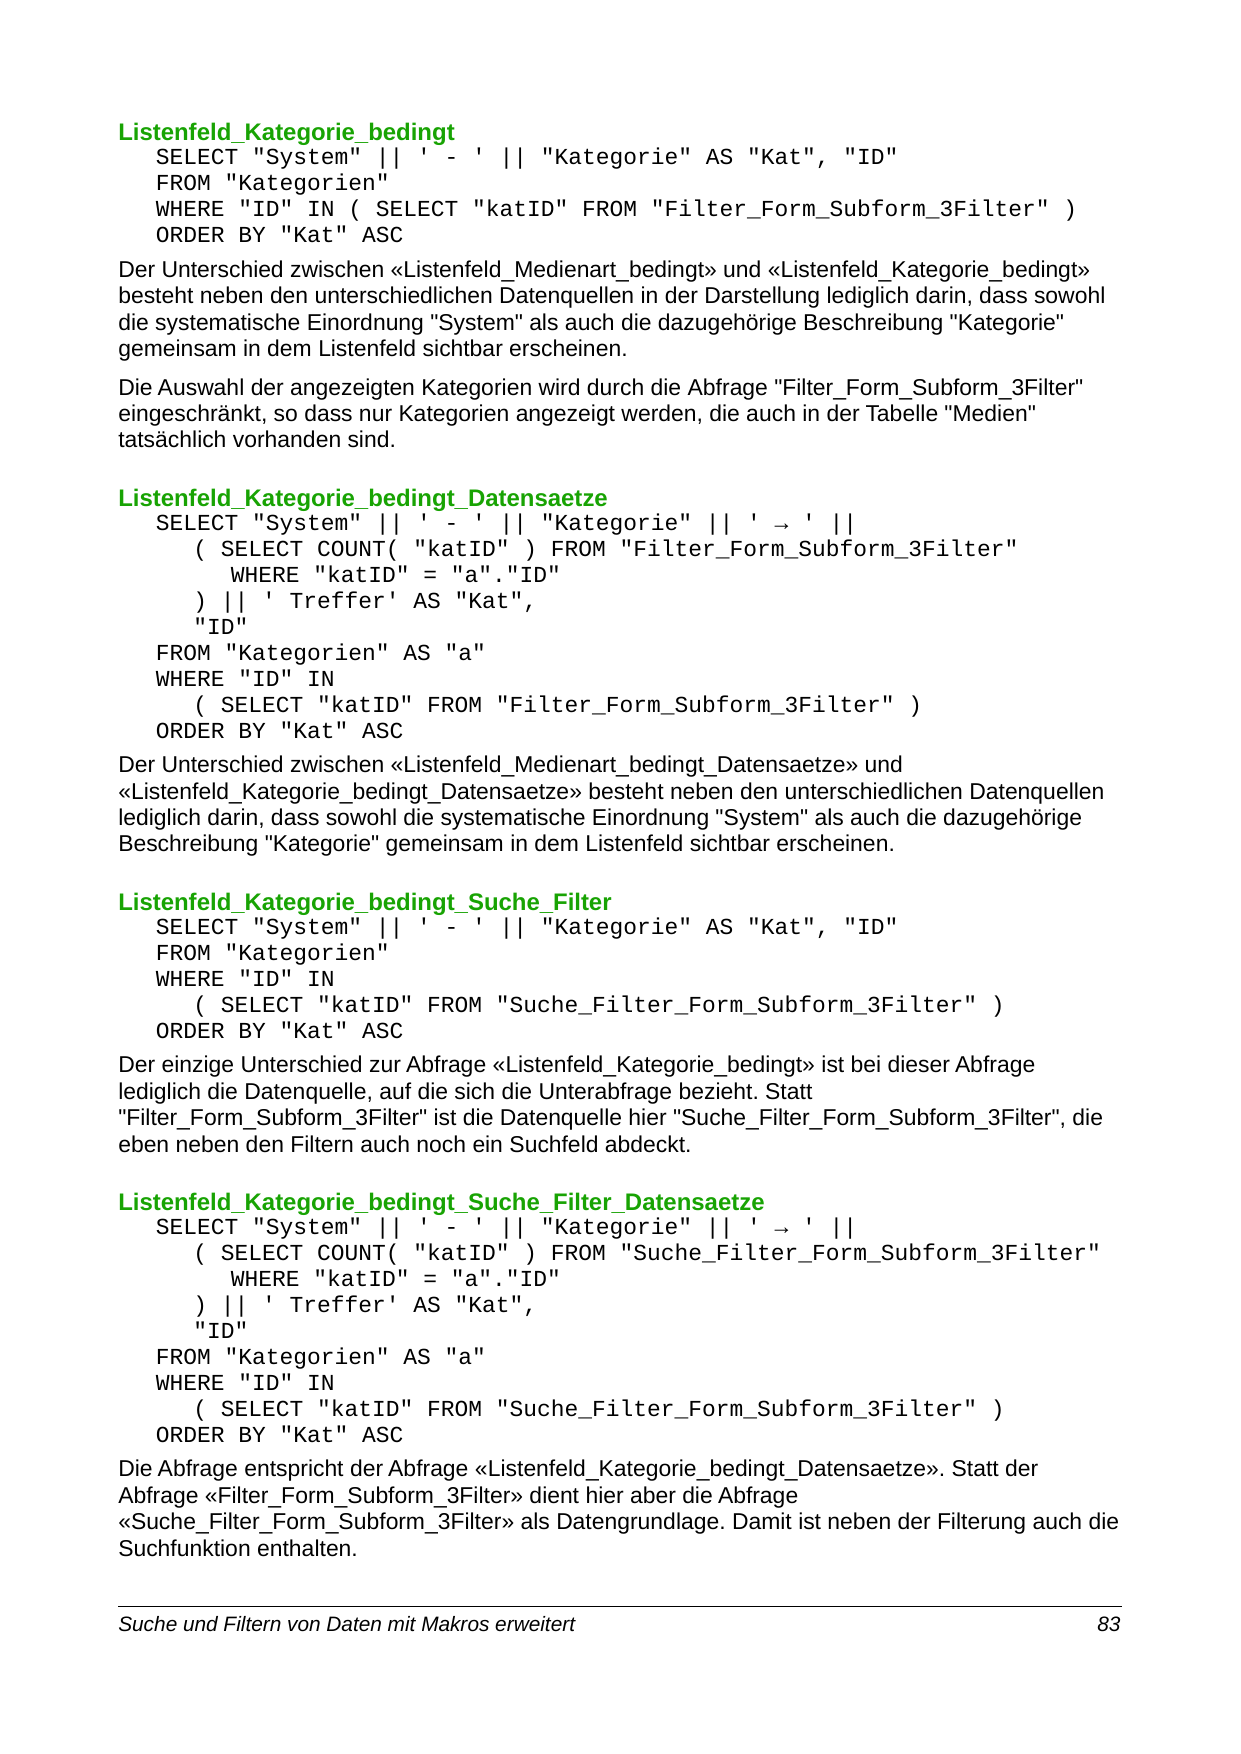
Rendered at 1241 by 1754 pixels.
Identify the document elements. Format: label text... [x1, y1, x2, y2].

text Der Unterschied zwischen «Listenfeld_Medienart_bedingt_Datensaetze» und «Listenfeld_Kategorie_bedingt_Datensaetze» besteht neben den unterschiedlichen Datenquellen lediglich darin, dass sowohl die systematische Einordnung "System" als auch die dazugehörige Beschreibung "Kategorie" gemeinsam in dem Listenfeld sichtbar erscheinen. [118, 751, 1122, 857]
text SELECT "System" || ' - ' || "Kategorie" || ' → ' || ( SELECT COUNT( "katID" ) FROM "Filter_Form_Subform_3Filter" WHERE "katID" = "a"."ID" ) || ' Treffer' AS "Kat", "ID" FROM "Kategorien" AS "a" WHERE "ID" IN ( SELECT "katID" FROM "Filter_Form_Subform_3Filter" ) ORDER BY "Kat" ASC [156, 512, 1122, 745]
subtitle Listenfeld_Kategorie_bedingt [118, 118, 1122, 146]
text SELECT "System" || ' - ' || "Kategorie" AS "Kat", "ID" FROM "Kategorien" WHERE "ID" IN ( SELECT "katID" FROM "Suche_Filter_Form_Subform_3Filter" ) ORDER BY "Kat" ASC [156, 916, 1122, 1045]
text SELECT "System" || ' - ' || "Kategorie" || ' → ' || ( SELECT COUNT( "katID" ) FROM "Suche_Filter_Form_Subform_3Filter" WHERE "katID" = "a"."ID" ) || ' Treffer' AS "Kat", "ID" FROM "Kategorien" AS "a" WHERE "ID" IN ( SELECT "katID" FROM "Suche_Filter_Form_Subform_3Filter" ) ORDER BY "Kat" ASC [156, 1216, 1122, 1449]
subtitle Listenfeld_Kategorie_bedingt_Suche_Filter_Datensaetze [118, 1188, 1122, 1216]
text Der Unterschied zwischen «Listenfeld_Medienart_bedingt» und «Listenfeld_Kategorie_bedingt» besteht neben den unterschiedlichen Datenquellen in der Darstellung lediglich darin, dass sowohl die systematische Einordnung "System" als auch die dazugehörige Beschreibung "Kategorie" gemeinsam in dem Listenfeld sichtbar erscheinen. [118, 256, 1122, 361]
text Der einzige Unterschied zur Abfrage «Listenfeld_Kategorie_bedingt» ist bei dieser Abfrage lediglich die Datenquelle, auf die sich die Unterabfrage bezieht. Statt "Filter_Form_Subform_3Filter" ist die Datenquelle hier "Suche_Filter_Form_Subform_3Filter", die eben neben den Filtern auch noch ein Suchfeld abdeckt. [118, 1051, 1122, 1157]
text SELECT "System" || ' - ' || "Kategorie" AS "Kat", "ID" FROM "Kategorien" WHERE "ID" IN ( SELECT "katID" FROM "Filter_Form_Subform_3Filter" ) ORDER BY "Kat" ASC [156, 146, 1122, 249]
subtitle Listenfeld_Kategorie_bedingt_Datensaetze [118, 484, 1122, 512]
text Die Auswahl der angezeigten Kategorien wird durch die Abfrage "Filter_Form_Subform_3Filter" eingeschränkt, so dass nur Kategorien angezeigt werden, die auch in der Tabelle "Medien" tatsächlich vorhanden sind. [118, 374, 1122, 453]
text Die Abfrage entspricht der Abfrage «Listenfeld_Kategorie_bedingt_Datensaetze». Statt der Abfrage «Filter_Form_Subform_3Filter» dient hier aber die Abfrage «Suche_Filter_Form_Subform_3Filter» als Datengrundlage. Damit ist neben der Filterung auch die Suchfunktion enthalten. [118, 1455, 1122, 1561]
subtitle Listenfeld_Kategorie_bedingt_Suche_Filter [118, 888, 1122, 916]
